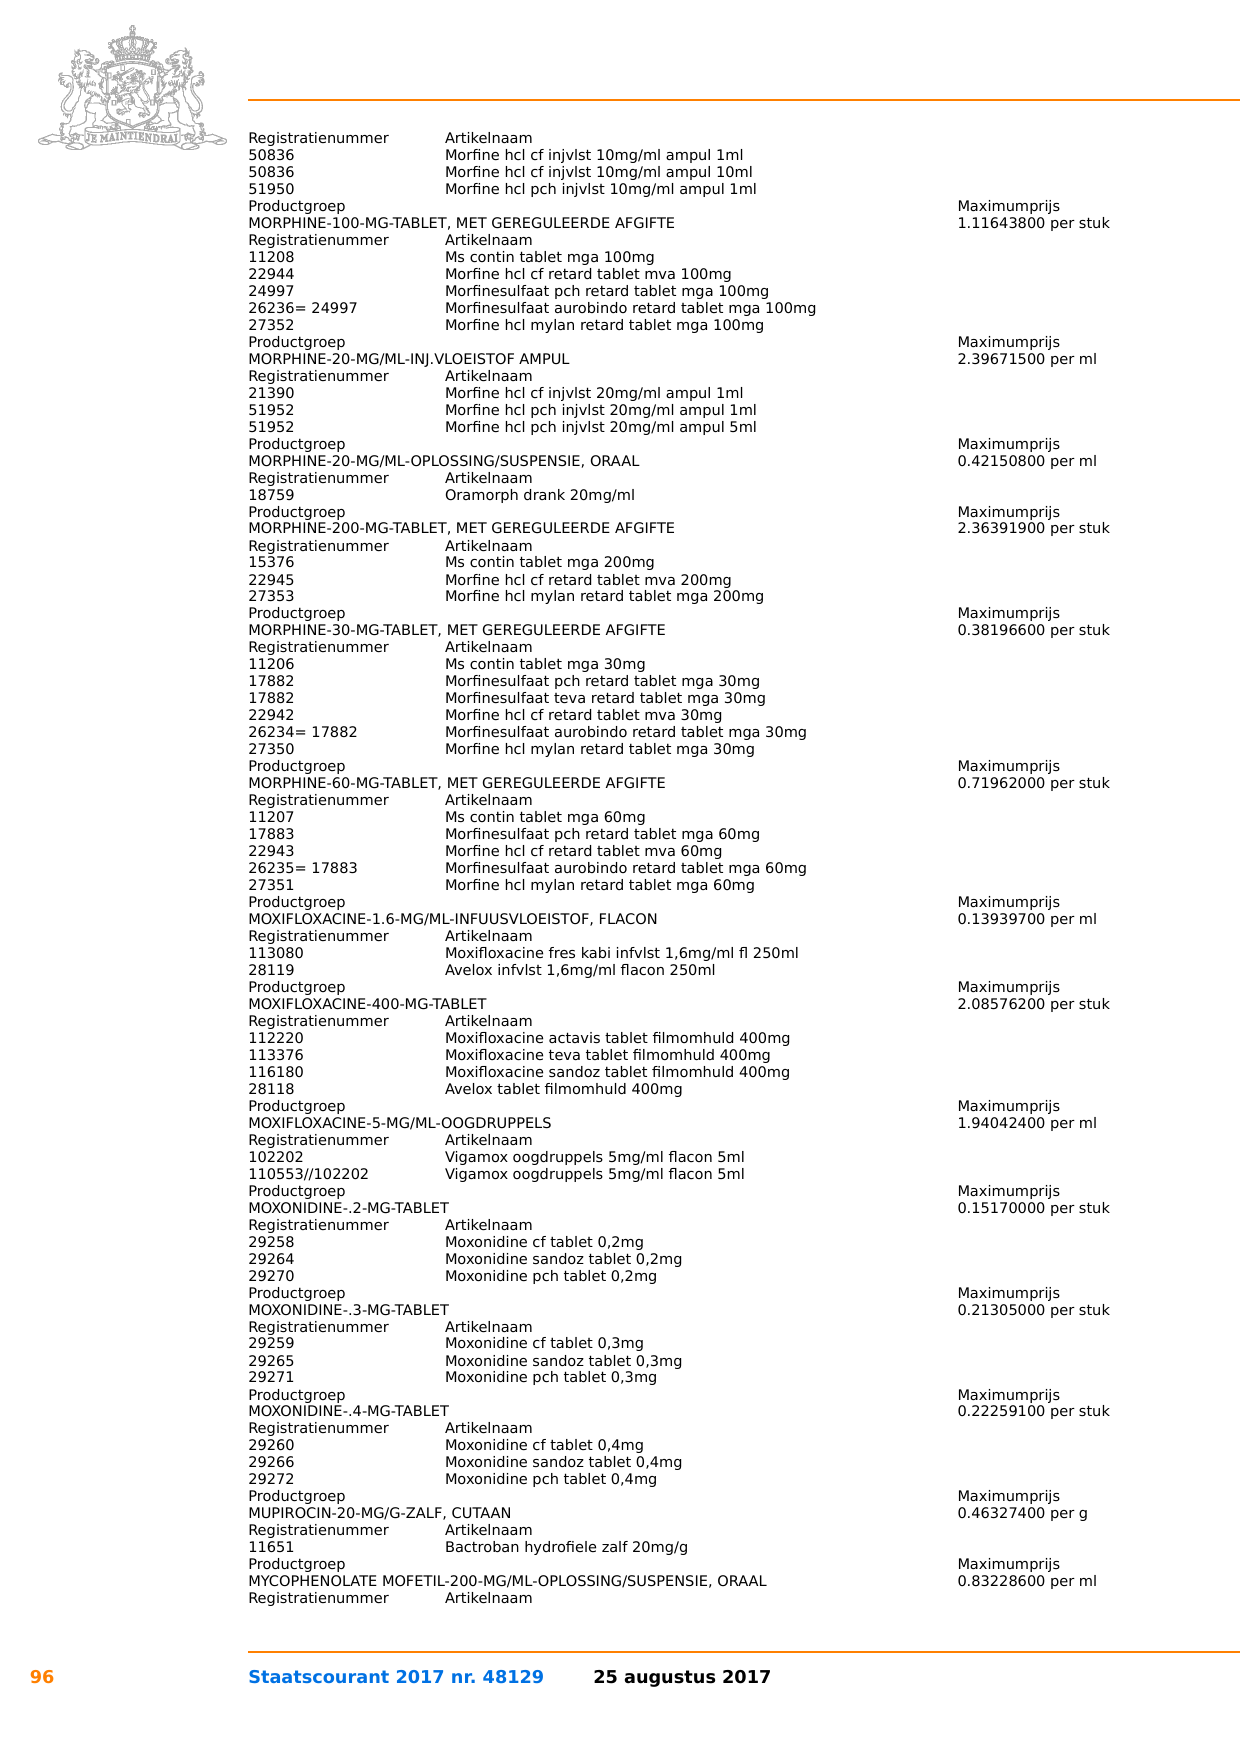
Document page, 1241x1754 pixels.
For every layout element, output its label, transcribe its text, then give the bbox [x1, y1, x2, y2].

picture [38, 25, 227, 150]
table_cell [439, 436, 951, 452]
table_cell [951, 1319, 1163, 1335]
table_cell 11651 [248, 1539, 439, 1556]
table_cell [951, 1166, 1163, 1183]
table_cell [951, 843, 1163, 860]
table_cell 27350 [248, 741, 439, 758]
table_cell [951, 486, 1163, 503]
table_cell [951, 147, 1163, 164]
table_cell 22944 [248, 266, 439, 283]
table_cell Morfinesulfaat aurobindo retard tablet mga 60mg [439, 860, 951, 877]
table_cell [951, 317, 1163, 334]
table_cell [951, 368, 1163, 384]
table_cell [439, 1285, 951, 1301]
table_cell 28119 [248, 962, 439, 979]
table_cell [951, 249, 1163, 266]
table_cell MORPHINE-30-MG-TABLET, MET GEREGULEERDE AFGIFTE [248, 622, 951, 639]
table_cell [951, 741, 1163, 758]
table_cell 2.36391900 per stuk [951, 520, 1163, 537]
table_cell 11208 [248, 249, 439, 266]
table_cell [951, 1251, 1163, 1267]
table_cell [951, 1081, 1163, 1098]
table_cell 17882 [248, 673, 439, 690]
table_cell Artikelnaam [439, 792, 951, 809]
table_cell Avelox infvlst 1,6mg/ml flacon 250ml [439, 962, 951, 979]
table_cell 29260 [248, 1437, 439, 1454]
table_cell 26236= 24997 [248, 300, 439, 317]
table_cell [951, 1234, 1163, 1251]
table_cell [951, 1590, 1163, 1607]
table_cell Ms contin tablet mga 30mg [439, 656, 951, 673]
table_cell 0.22259100 per stuk [951, 1403, 1163, 1420]
table_cell [439, 1488, 951, 1505]
table_cell Maximumprijs [951, 758, 1163, 775]
table_cell Productgroep [248, 1285, 439, 1301]
table_cell [439, 1386, 951, 1403]
table_cell Registratienummer [248, 1132, 439, 1149]
table_cell Maximumprijs [951, 605, 1163, 622]
table_cell [439, 198, 951, 215]
table_cell 0.71962000 per stuk [951, 775, 1163, 792]
table_cell [951, 809, 1163, 826]
table_cell Moxifloxacine teva tablet filmomhuld 400mg [439, 1047, 951, 1064]
table_cell 50836 [248, 164, 439, 181]
table_cell [951, 639, 1163, 656]
table_cell 29271 [248, 1369, 439, 1386]
table_cell 0.42150800 per ml [951, 453, 1163, 469]
table_cell 113080 [248, 945, 439, 962]
table_cell [951, 385, 1163, 402]
table_cell 11206 [248, 656, 439, 673]
table_cell 18759 [248, 486, 439, 503]
table_cell [439, 758, 951, 775]
table_cell Registratienummer [248, 470, 439, 486]
table_cell [951, 232, 1163, 249]
table_cell 26234= 17882 [248, 724, 439, 741]
table_cell [951, 945, 1163, 962]
table_cell Morfine hcl pch injvlst 20mg/ml ampul 5ml [439, 419, 951, 436]
table_cell [951, 656, 1163, 673]
table_cell [951, 962, 1163, 979]
table_cell [951, 724, 1163, 741]
table_cell Productgroep [248, 1098, 439, 1115]
table_cell Moxonidine pch tablet 0,3mg [439, 1369, 951, 1386]
table_cell [951, 1420, 1163, 1437]
table_cell [951, 877, 1163, 894]
table_cell [951, 1064, 1163, 1081]
table_cell MYCOPHENOLATE MOFETIL-200-MG/ML-OPLOSSING/SUSPENSIE, ORAAL [248, 1573, 951, 1590]
table_cell Artikelnaam [439, 1420, 951, 1437]
table_cell Vigamox oogdruppels 5mg/ml flacon 5ml [439, 1166, 951, 1183]
table_cell 51952 [248, 419, 439, 436]
table_cell 24997 [248, 283, 439, 300]
table_cell Registratienummer [248, 130, 439, 147]
table_cell 27351 [248, 877, 439, 894]
table_cell Morfinesulfaat teva retard tablet mga 30mg [439, 690, 951, 707]
table_cell Morfine hcl mylan retard tablet mga 200mg [439, 588, 951, 605]
table_cell Productgroep [248, 894, 439, 911]
table_cell 0.83228600 per ml [951, 1573, 1163, 1590]
table_cell 0.15170000 per stuk [951, 1200, 1163, 1217]
table_cell Moxonidine cf tablet 0,2mg [439, 1234, 951, 1251]
table_cell Registratienummer [248, 639, 439, 656]
table_cell 1.94042400 per ml [951, 1115, 1163, 1132]
table_cell Registratienummer [248, 1319, 439, 1335]
table_cell [951, 1132, 1163, 1149]
table_cell MOXIFLOXACINE-5-MG/ML-OOGDRUPPELS [248, 1115, 951, 1132]
table_cell [439, 605, 951, 622]
table_cell 29266 [248, 1454, 439, 1471]
table_cell 29272 [248, 1471, 439, 1488]
table_cell Maximumprijs [951, 504, 1163, 520]
table_cell [439, 979, 951, 996]
table_cell MOXIFLOXACINE-400-MG-TABLET [248, 996, 951, 1013]
table_cell 11207 [248, 809, 439, 826]
table_cell MOXONIDINE-.2-MG-TABLET [248, 1200, 951, 1217]
table_cell [951, 792, 1163, 809]
table_cell Artikelnaam [439, 130, 951, 147]
table_cell Productgroep [248, 979, 439, 996]
table_cell MORPHINE-100-MG-TABLET, MET GEREGULEERDE AFGIFTE [248, 215, 951, 232]
table_cell Artikelnaam [439, 928, 951, 945]
table_cell Morfine hcl mylan retard tablet mga 100mg [439, 317, 951, 334]
table_cell [951, 1454, 1163, 1471]
table_cell MOXONIDINE-.3-MG-TABLET [248, 1301, 951, 1318]
table_cell Productgroep [248, 1183, 439, 1199]
table_cell Registratienummer [248, 1217, 439, 1233]
table_cell 29259 [248, 1335, 439, 1352]
table_cell 29258 [248, 1234, 439, 1251]
table_cell [951, 1217, 1163, 1233]
table_cell Morfine hcl cf injvlst 10mg/ml ampul 10ml [439, 164, 951, 181]
table_cell [951, 1335, 1163, 1352]
table_cell [439, 1556, 951, 1573]
table_cell Morfine hcl mylan retard tablet mga 60mg [439, 877, 951, 894]
table_cell 27352 [248, 317, 439, 334]
table_cell 0.13939700 per ml [951, 911, 1163, 928]
table_cell [951, 1030, 1163, 1047]
table_cell Moxonidine sandoz tablet 0,3mg [439, 1353, 951, 1369]
table_cell Artikelnaam [439, 639, 951, 656]
table_cell Morfinesulfaat pch retard tablet mga 60mg [439, 826, 951, 843]
table_cell 29265 [248, 1353, 439, 1369]
table_cell Artikelnaam [439, 1522, 951, 1539]
table_cell Maximumprijs [951, 1285, 1163, 1301]
table_cell Artikelnaam [439, 232, 951, 249]
table_cell [951, 266, 1163, 283]
table_cell 22945 [248, 571, 439, 588]
table_cell Registratienummer [248, 792, 439, 809]
table_cell Moxonidine pch tablet 0,4mg [439, 1471, 951, 1488]
table_cell Morfine hcl pch injvlst 20mg/ml ampul 1ml [439, 402, 951, 418]
table_cell Registratienummer [248, 1522, 439, 1539]
table_cell [951, 470, 1163, 486]
table_cell 51952 [248, 402, 439, 418]
table_cell Morfine hcl cf injvlst 10mg/ml ampul 1ml [439, 147, 951, 164]
table_cell Bactroban hydrofiele zalf 20mg/g [439, 1539, 951, 1556]
table_cell Registratienummer [248, 538, 439, 554]
table_cell 29270 [248, 1268, 439, 1284]
table_cell Morfine hcl cf injvlst 20mg/ml ampul 1ml [439, 385, 951, 402]
table_cell [439, 504, 951, 520]
table_cell Maximumprijs [951, 436, 1163, 452]
table_cell MOXIFLOXACINE-1.6-MG/ML-INFUUSVLOEISTOF, FLACON [248, 911, 951, 928]
table_cell Ms contin tablet mga 200mg [439, 554, 951, 571]
table_cell 28118 [248, 1081, 439, 1098]
table_cell Registratienummer [248, 1420, 439, 1437]
table_cell 102202 [248, 1149, 439, 1166]
table_cell MUPIROCIN-20-MG/G-ZALF, CUTAAN [248, 1505, 951, 1522]
table_cell 113376 [248, 1047, 439, 1064]
table_cell Ms contin tablet mga 60mg [439, 809, 951, 826]
table_cell [951, 588, 1163, 605]
table_cell Artikelnaam [439, 1590, 951, 1607]
table_cell Morfinesulfaat pch retard tablet mga 30mg [439, 673, 951, 690]
table_cell [439, 1183, 951, 1199]
table_cell 51950 [248, 181, 439, 198]
table_cell Oramorph drank 20mg/ml [439, 486, 951, 503]
table_cell 112220 [248, 1030, 439, 1047]
table_cell Vigamox oogdruppels 5mg/ml flacon 5ml [439, 1149, 951, 1166]
table_cell [951, 860, 1163, 877]
table_cell Artikelnaam [439, 368, 951, 384]
table_cell Registratienummer [248, 368, 439, 384]
table_cell Registratienummer [248, 232, 439, 249]
table_cell 1.11643800 per stuk [951, 215, 1163, 232]
table_cell Maximumprijs [951, 1183, 1163, 1199]
table_cell 17882 [248, 690, 439, 707]
table_cell 17883 [248, 826, 439, 843]
table_cell Registratienummer [248, 1013, 439, 1030]
table_cell Maximumprijs [951, 979, 1163, 996]
table_cell Morfine hcl cf retard tablet mva 100mg [439, 266, 951, 283]
table_cell Productgroep [248, 1386, 439, 1403]
table_cell Moxonidine cf tablet 0,3mg [439, 1335, 951, 1352]
table_cell [951, 164, 1163, 181]
table_cell 22943 [248, 843, 439, 860]
table_cell 0.21305000 per stuk [951, 1301, 1163, 1318]
table_cell 22942 [248, 707, 439, 724]
table_cell Moxifloxacine actavis tablet filmomhuld 400mg [439, 1030, 951, 1047]
table_cell Ms contin tablet mga 100mg [439, 249, 951, 266]
table_cell [951, 1013, 1163, 1030]
table_cell Moxonidine sandoz tablet 0,4mg [439, 1454, 951, 1471]
table_cell [439, 1098, 951, 1115]
table_cell 0.46327400 per g [951, 1505, 1163, 1522]
table_cell Maximumprijs [951, 198, 1163, 215]
table_cell Artikelnaam [439, 538, 951, 554]
table_cell [951, 130, 1163, 147]
table_cell [951, 826, 1163, 843]
table_cell Maximumprijs [951, 1386, 1163, 1403]
table_cell [951, 554, 1163, 571]
table_cell [951, 928, 1163, 945]
table_cell Productgroep [248, 605, 439, 622]
table_cell Morfine hcl pch injvlst 10mg/ml ampul 1ml [439, 181, 951, 198]
table_cell Maximumprijs [951, 894, 1163, 911]
table_cell 0.38196600 per stuk [951, 622, 1163, 639]
table_cell [951, 538, 1163, 554]
table_cell MOXONIDINE-.4-MG-TABLET [248, 1403, 951, 1420]
table_cell Registratienummer [248, 928, 439, 945]
table_cell [951, 1149, 1163, 1166]
table_cell Artikelnaam [439, 470, 951, 486]
table_cell [439, 894, 951, 911]
table_cell [951, 402, 1163, 418]
table_cell Productgroep [248, 1556, 439, 1573]
table_cell [951, 1353, 1163, 1369]
table_cell Morfine hcl cf retard tablet mva 200mg [439, 571, 951, 588]
table_cell 26235= 17883 [248, 860, 439, 877]
table_cell Moxifloxacine fres kabi infvlst 1,6mg/ml fl 250ml [439, 945, 951, 962]
table_cell Artikelnaam [439, 1217, 951, 1233]
table_cell 116180 [248, 1064, 439, 1081]
table_cell Maximumprijs [951, 1098, 1163, 1115]
table_cell 110553//102202 [248, 1166, 439, 1183]
table_cell 15376 [248, 554, 439, 571]
table_cell [951, 1471, 1163, 1488]
table_cell [951, 300, 1163, 317]
table_cell [951, 181, 1163, 198]
table_cell Moxifloxacine sandoz tablet filmomhuld 400mg [439, 1064, 951, 1081]
table_cell Productgroep [248, 758, 439, 775]
table_cell [951, 1437, 1163, 1454]
table_cell Productgroep [248, 504, 439, 520]
table_cell [951, 1539, 1163, 1556]
table_cell Productgroep [248, 436, 439, 452]
table_cell Moxonidine cf tablet 0,4mg [439, 1437, 951, 1454]
table_cell Avelox tablet filmomhuld 400mg [439, 1081, 951, 1098]
table_cell [951, 283, 1163, 300]
table_cell MORPHINE-20-MG/ML-OPLOSSING/SUSPENSIE, ORAAL [248, 453, 951, 469]
table_cell 2.08576200 per stuk [951, 996, 1163, 1013]
table_cell 27353 [248, 588, 439, 605]
table_cell Morfinesulfaat aurobindo retard tablet mga 100mg [439, 300, 951, 317]
table_cell [439, 334, 951, 351]
table_cell Morfine hcl mylan retard tablet mga 30mg [439, 741, 951, 758]
table_cell 21390 [248, 385, 439, 402]
table_cell [951, 1268, 1163, 1284]
table_cell Registratienummer [248, 1590, 439, 1607]
table_cell Maximumprijs [951, 334, 1163, 351]
table_cell 2.39671500 per ml [951, 351, 1163, 368]
table_cell Morfine hcl cf retard tablet mva 60mg [439, 843, 951, 860]
table_cell [951, 673, 1163, 690]
table_cell [951, 1522, 1163, 1539]
table_cell [951, 707, 1163, 724]
table_cell MORPHINE-60-MG-TABLET, MET GEREGULEERDE AFGIFTE [248, 775, 951, 792]
table_cell [951, 1047, 1163, 1064]
table_cell [951, 419, 1163, 436]
table_cell Artikelnaam [439, 1132, 951, 1149]
table_cell Maximumprijs [951, 1556, 1163, 1573]
table_cell Productgroep [248, 334, 439, 351]
table_cell Morfine hcl cf retard tablet mva 30mg [439, 707, 951, 724]
table_cell Artikelnaam [439, 1319, 951, 1335]
table_cell Moxonidine pch tablet 0,2mg [439, 1268, 951, 1284]
table_cell Morfinesulfaat pch retard tablet mga 100mg [439, 283, 951, 300]
table_cell Productgroep [248, 198, 439, 215]
table_cell MORPHINE-200-MG-TABLET, MET GEREGULEERDE AFGIFTE [248, 520, 951, 537]
table_cell Maximumprijs [951, 1488, 1163, 1505]
table_cell MORPHINE-20-MG/ML-INJ.VLOEISTOF AMPUL [248, 351, 951, 368]
table_cell [951, 571, 1163, 588]
table_cell [951, 690, 1163, 707]
table_cell Morfinesulfaat aurobindo retard tablet mga 30mg [439, 724, 951, 741]
table_cell 50836 [248, 147, 439, 164]
table_cell Artikelnaam [439, 1013, 951, 1030]
table_cell Productgroep [248, 1488, 439, 1505]
table_cell 29264 [248, 1251, 439, 1267]
table_cell Moxonidine sandoz tablet 0,2mg [439, 1251, 951, 1267]
table_cell [951, 1369, 1163, 1386]
